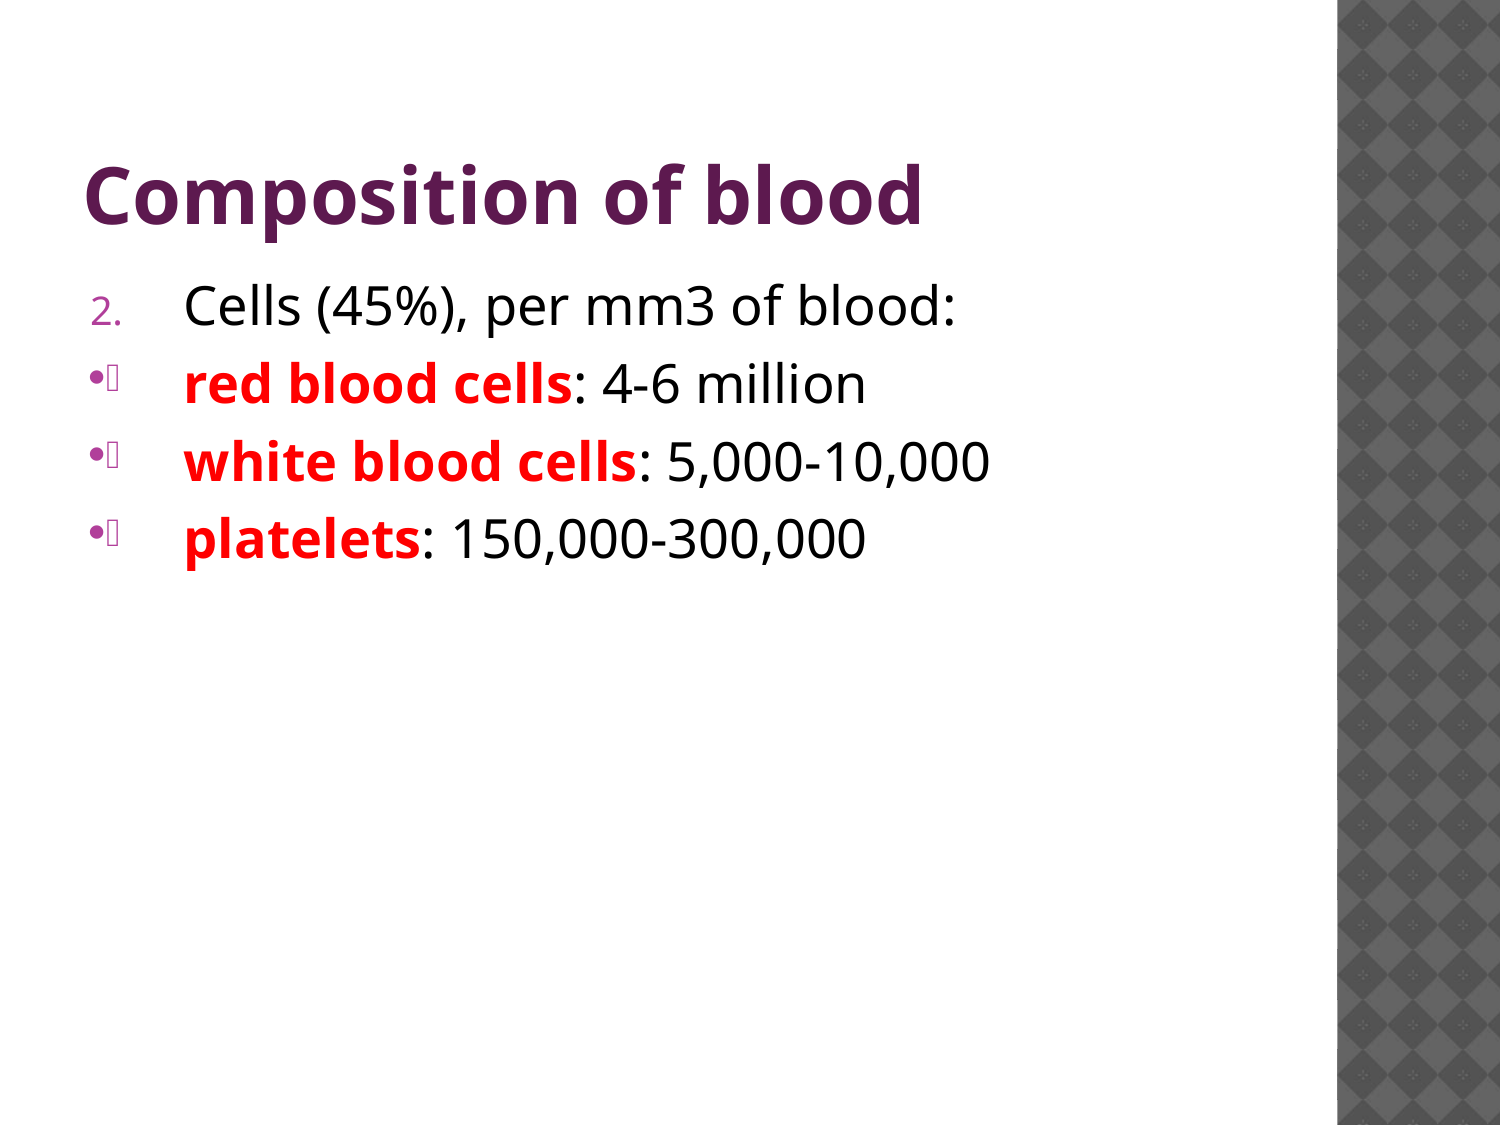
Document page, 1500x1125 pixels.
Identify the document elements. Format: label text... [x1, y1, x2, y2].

picture [1337, 0, 1500, 1125]
list Cells (45%), per mm3 of blood: red blood cells: 4-6 million white blood cells: 5,000-10,000 platelets: 150,000-300,000 [75, 264, 1263, 1060]
title Composition of blood [75, 52, 1263, 240]
